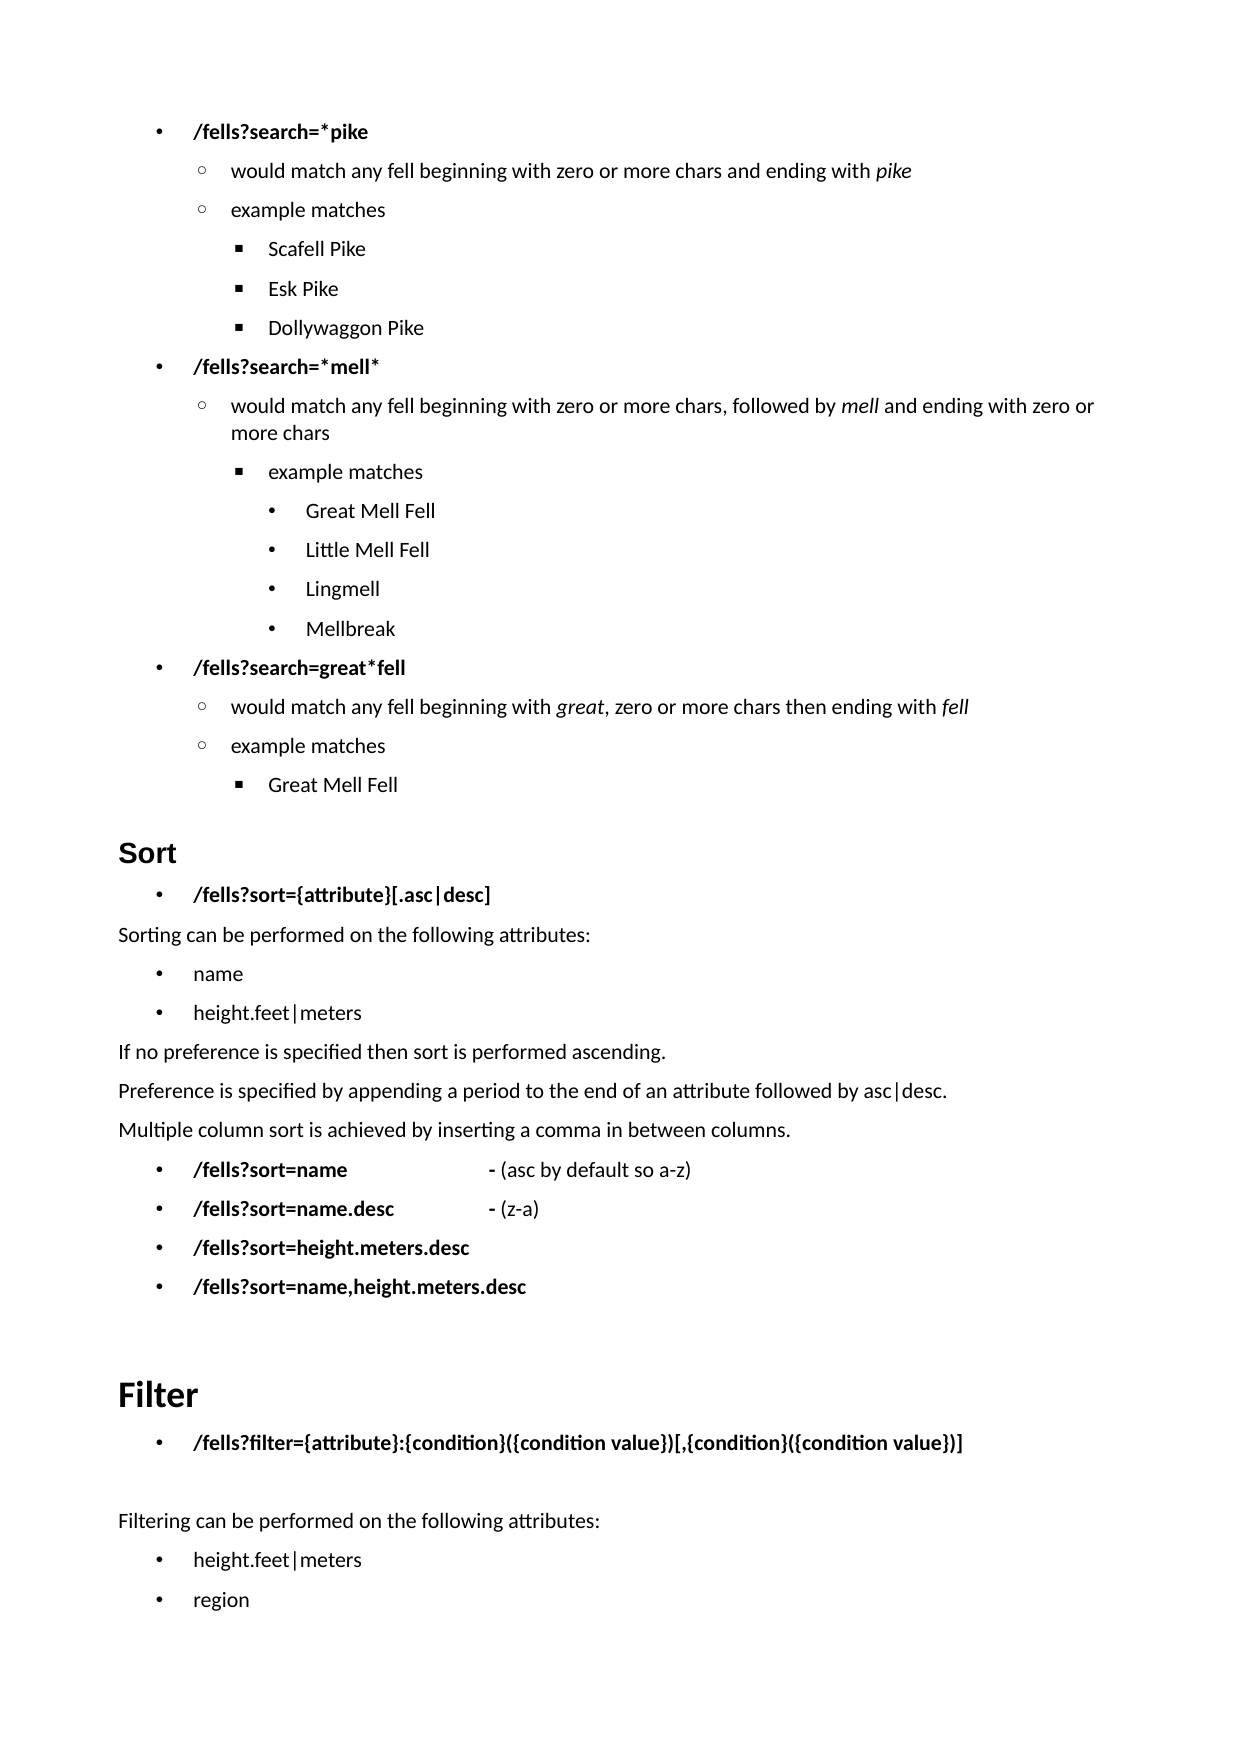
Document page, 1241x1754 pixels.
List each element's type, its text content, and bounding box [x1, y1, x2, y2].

text Preference is specified by appending a period to the end of an attribute followed by asc|desc. [118, 1077, 1122, 1104]
text Sorting can be performed on the following attributes: [118, 921, 1122, 947]
list /fells?sort=height.meters.desc [156, 1234, 1122, 1261]
list Dollywaggon Pike [231, 314, 1122, 341]
list Great Mell Fell [268, 497, 1122, 524]
list would match any fell beginning with zero or more chars and ending with pike [193, 157, 1122, 184]
list Great Mell Fell [231, 771, 1122, 798]
list region [156, 1586, 1122, 1612]
list /fells?sort=name - (asc by default so a-z) [156, 1156, 1122, 1182]
list example matches [231, 458, 1122, 485]
list Little Mell Fell [268, 536, 1122, 563]
list Lingmell [268, 576, 1122, 602]
list Esk Pike [231, 275, 1122, 301]
text Filter [118, 1371, 1122, 1417]
list height.feet|meters [156, 999, 1122, 1026]
text Filtering can be performed on the following attributes: [118, 1507, 1122, 1534]
list Scafell Pike [231, 236, 1122, 262]
list /fells?sort=name,height.meters.desc [156, 1273, 1122, 1300]
list would match any fell beginning with zero or more chars, followed by mell and ending with zero or more chars [193, 392, 1122, 446]
list /fells?sort=name.desc - (z-a) [156, 1195, 1122, 1222]
list example matches [193, 732, 1122, 759]
list /fells?sort={attribute}[.asc|desc] [156, 882, 1122, 908]
list /fells?search=*mell* [156, 353, 1122, 380]
list name [156, 960, 1122, 987]
subtitle Sort [118, 836, 1122, 869]
list /fells?filter={attribute}:{condition}({condition value})[,{condition}({condition value})] [156, 1429, 1122, 1456]
list would match any fell beginning with great, zero or more chars then ending with fell [193, 693, 1122, 720]
text If no preference is specified then sort is performed ascending. [118, 1038, 1122, 1065]
list example matches [193, 196, 1122, 223]
list /fells?search=great*fell [156, 654, 1122, 681]
text Multiple column sort is achieved by inserting a comma in between columns. [118, 1117, 1122, 1143]
list /fells?search=*pike [156, 118, 1122, 145]
list Mellbreak [268, 615, 1122, 641]
list height.feet|meters [156, 1547, 1122, 1573]
